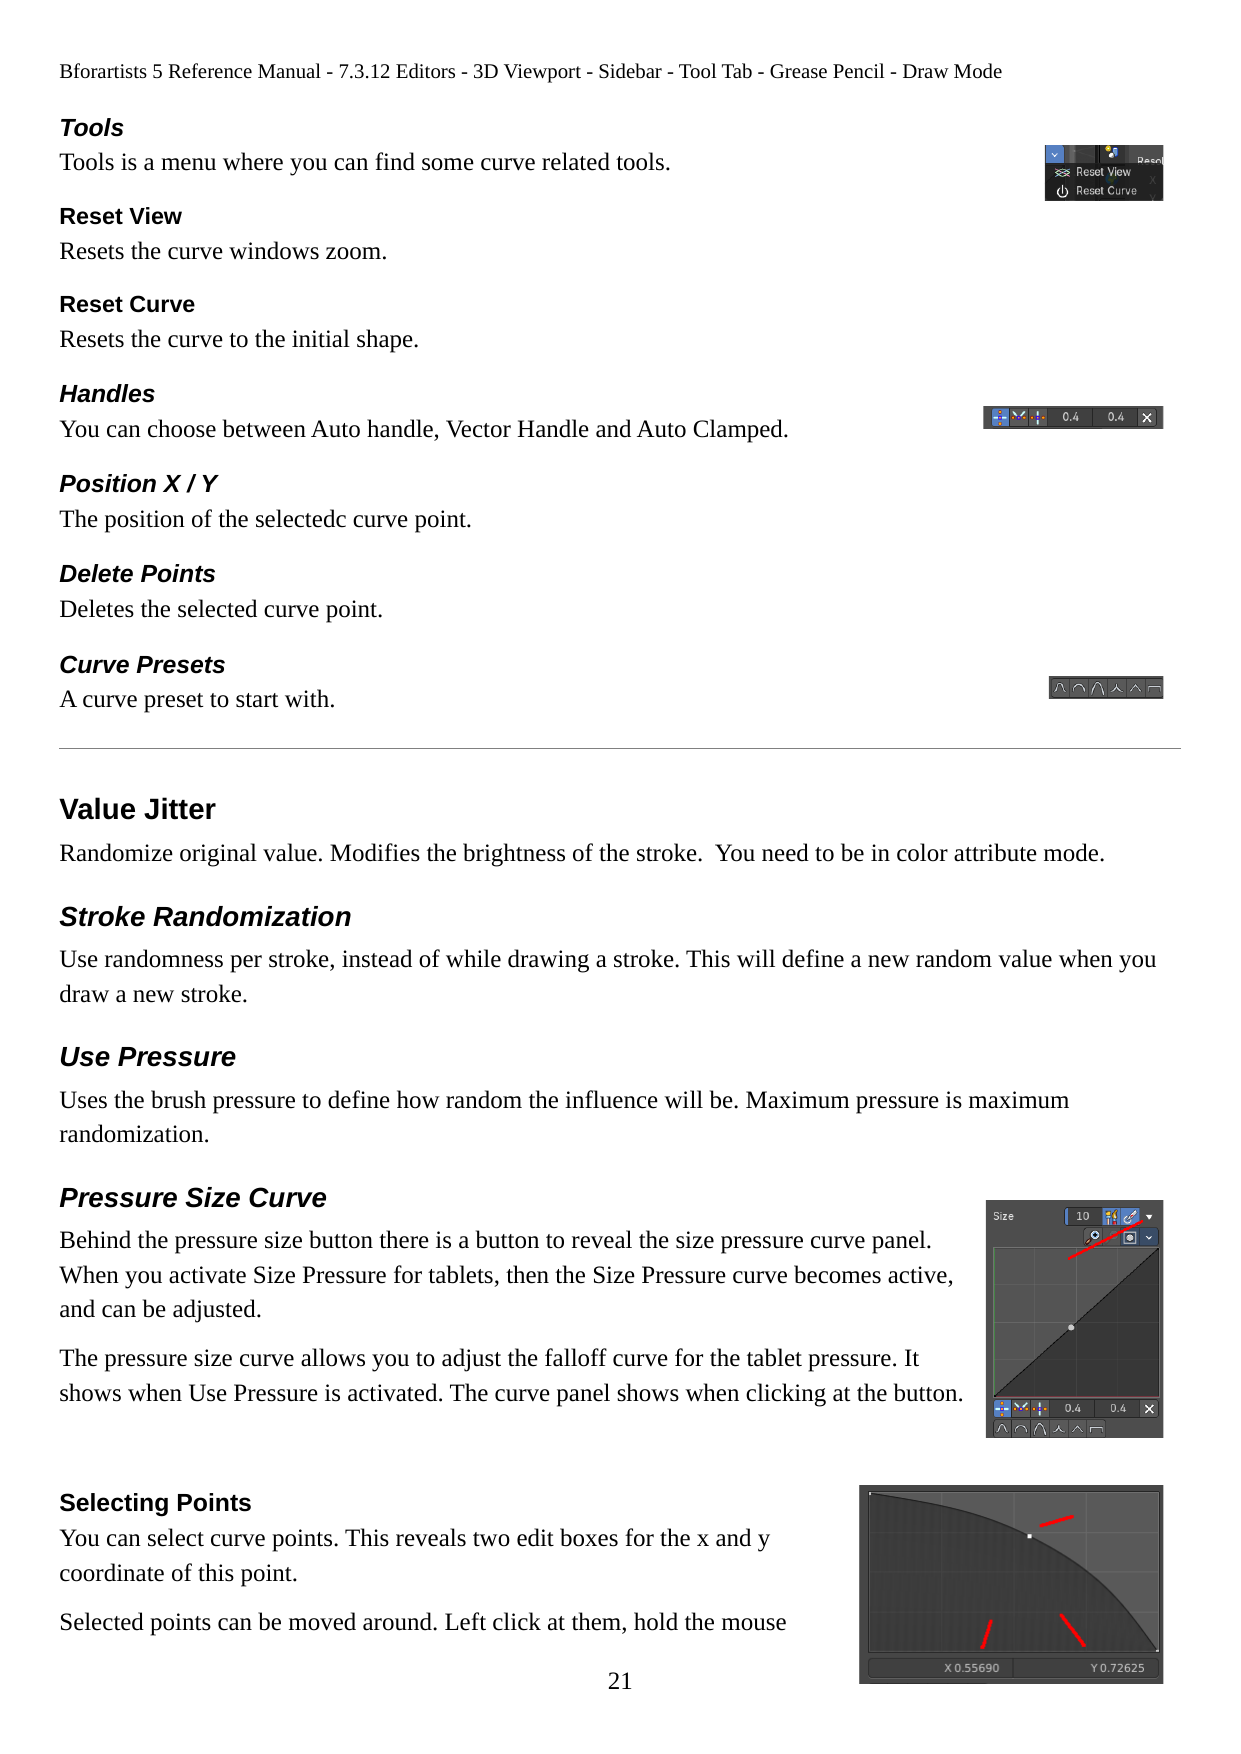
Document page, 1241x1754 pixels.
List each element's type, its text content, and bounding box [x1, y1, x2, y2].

subtitle Value Jitter [59, 792, 1181, 826]
text Uses the brush pressure to define how random the influence will be. Maximum pressure is maximum randomization. [59, 1085, 1181, 1148]
text Selected points can be moved around. Left click at them, hold the mouse [59, 1607, 859, 1636]
picture [859, 1485, 1164, 1684]
text The pressure size curve allows you to adjust the falloff curve for the tablet pressure. It shows when Use Pressure is activated. The curve panel shows when clicking at the button. [59, 1343, 985, 1407]
subtitle Use Pressure [59, 1041, 1181, 1072]
picture [1044, 145, 1164, 201]
subtitle Reset View [59, 203, 1181, 229]
text Behind the pressure size button there is a button to reveal the size pressure curve panel. When you activate Size Pressure for tablets, then the Size Pressure curve becomes active, and can be adjusted. [59, 1225, 985, 1323]
subtitle [1164, 1488, 1181, 1517]
text You can choose between Auto handle, Vector Handle and Auto Clamped. [59, 414, 1181, 443]
subtitle Handles [59, 379, 1181, 408]
picture [985, 1200, 1164, 1438]
text Deletes the selected curve point. [59, 594, 1181, 623]
picture [983, 406, 1164, 429]
text Randomize original value. Modifies the brightness of the stroke. You need to be in color attribute mode. [59, 838, 1181, 867]
text Resets the curve to the initial shape. [59, 324, 1181, 353]
subtitle Selecting Points [59, 1488, 859, 1517]
text The position of the selectedc curve point. [59, 504, 1181, 533]
text A curve preset to start with. [59, 684, 1181, 713]
text Resets the curve windows zoom. [59, 236, 1181, 264]
subtitle Curve Presets [59, 650, 1181, 678]
subtitle Delete Points [59, 559, 1181, 588]
subtitle Reset Curve [59, 291, 1181, 318]
picture [1048, 676, 1164, 699]
subtitle Tools [59, 113, 1181, 141]
text Use randomness per stroke, instead of while drawing a stroke. This will define a new random value when you draw a new stroke. [59, 944, 1181, 1008]
subtitle Pressure Size Curve [59, 1181, 1181, 1213]
subtitle Position X / Y [59, 469, 1181, 498]
text Tools is a menu where you can find some curve related tools. [59, 147, 1044, 176]
text You can select curve points. This reveals two edit boxes for the x and y coordinate of this point. [59, 1523, 859, 1586]
subtitle Stroke Randomization [59, 900, 1181, 932]
